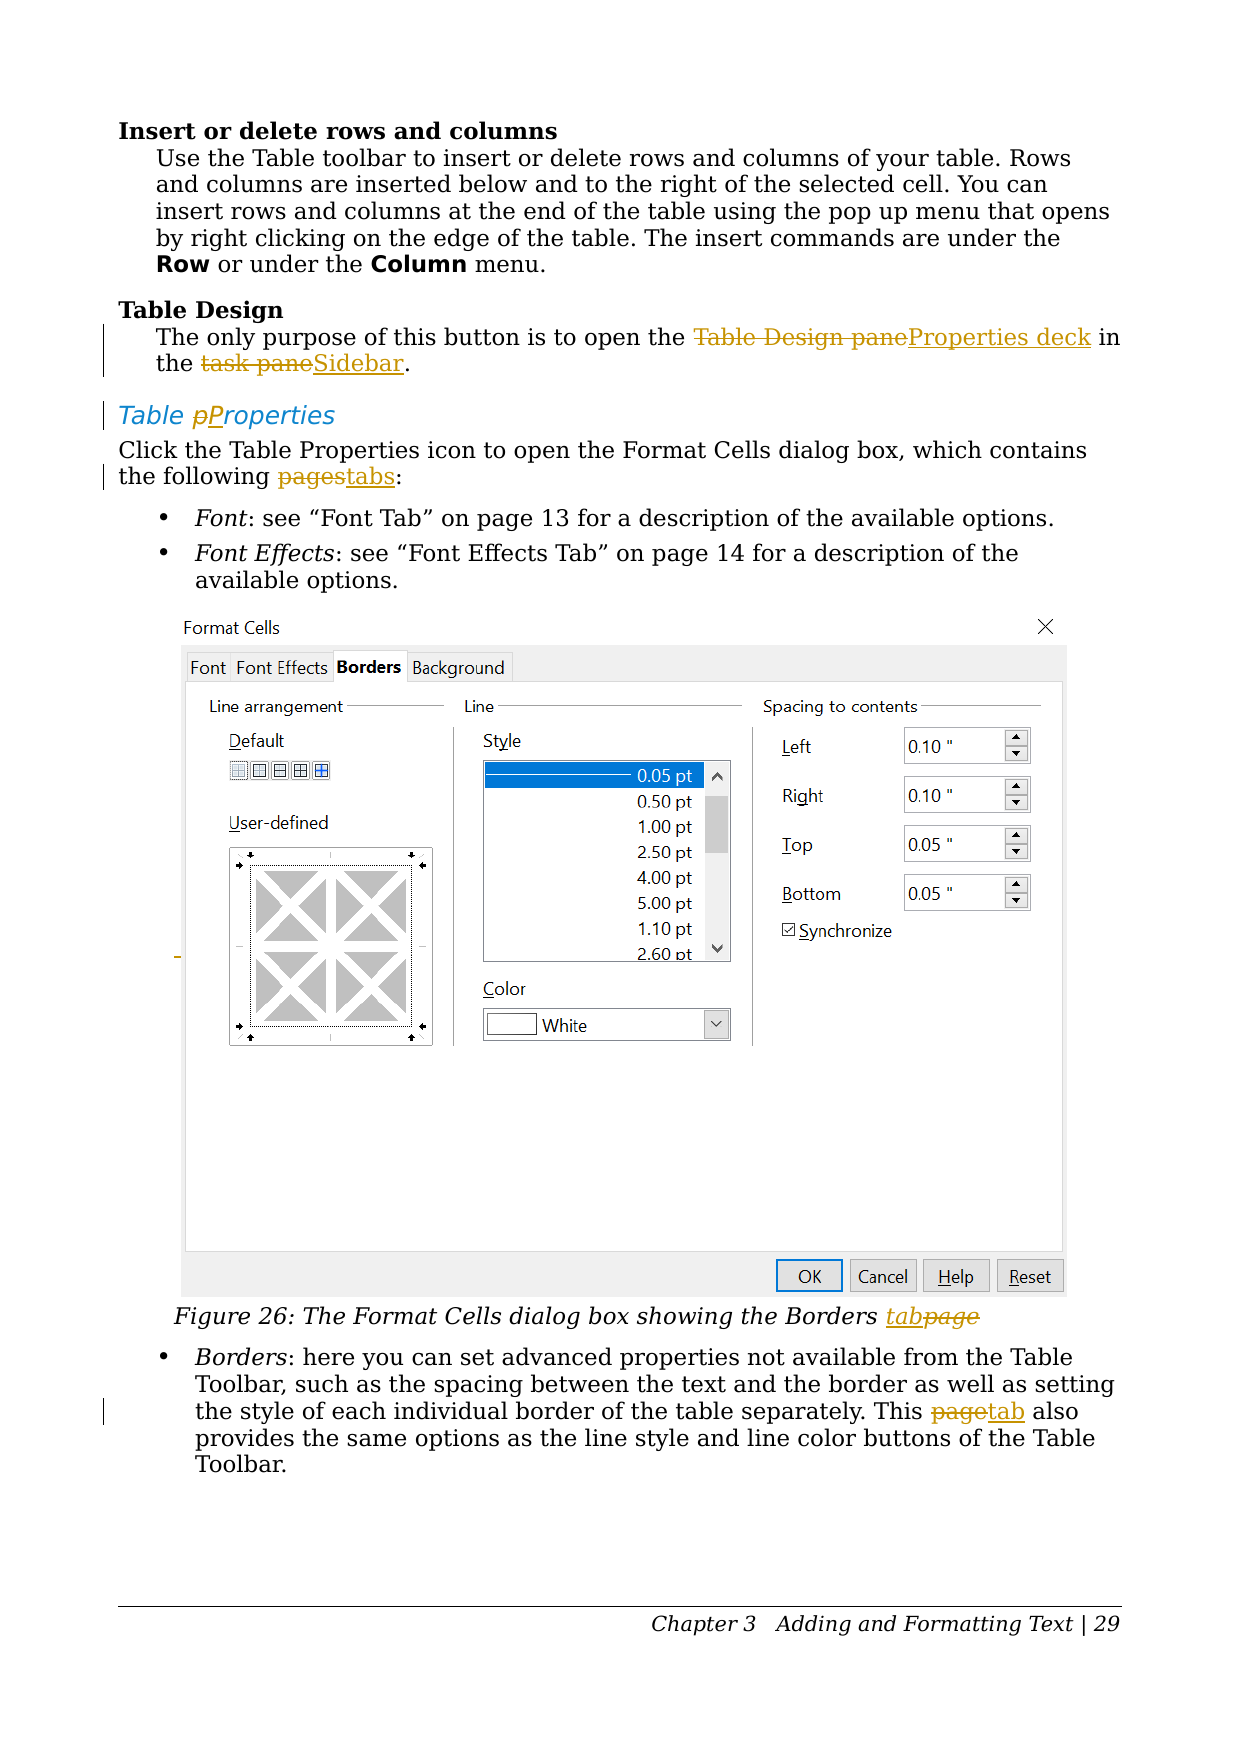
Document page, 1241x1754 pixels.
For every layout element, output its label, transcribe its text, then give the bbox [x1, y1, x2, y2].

text Use the Table toolbar to insert or delete rows and columns of your table. Rows and columns are inserted below and to the right of the selected cell. You can insert rows and columns at the end of the table using the pop up menu that opens by right clicking on the edge of the table. The insert commands are under the Row or under the Column menu. [156, 145, 1122, 278]
list Borders: here you can set advanced properties not available from the Table Toolbar, such as the spacing between the text and the border as well as setting the style of each individual border of the table separately. This tab also provides the same options as the line style and line color buttons of the Table Toolbar. [156, 1342, 1122, 1478]
text Click the Table Properties icon to open the Format Cells dialog box, which contains the following tabs: [118, 437, 1122, 490]
list Font Effects: see “Font Effects Tabpage” on page 14 for a description of the available options. [156, 538, 1122, 594]
text The only purpose of this button is to open the Properties deck in the Sidebar. [156, 324, 1122, 377]
picture [181, 612, 1067, 1297]
text Figure 26: The Format Cells dialog box showing the Borders tab [174, 1303, 1066, 1330]
text Table Design [118, 297, 1122, 324]
list Font: see “Font Tabpage” on page 13 for a description of the available options. [156, 503, 1122, 532]
text Insert or delete rows and columns [118, 118, 1122, 145]
subtitle Table Properties [118, 401, 1122, 430]
